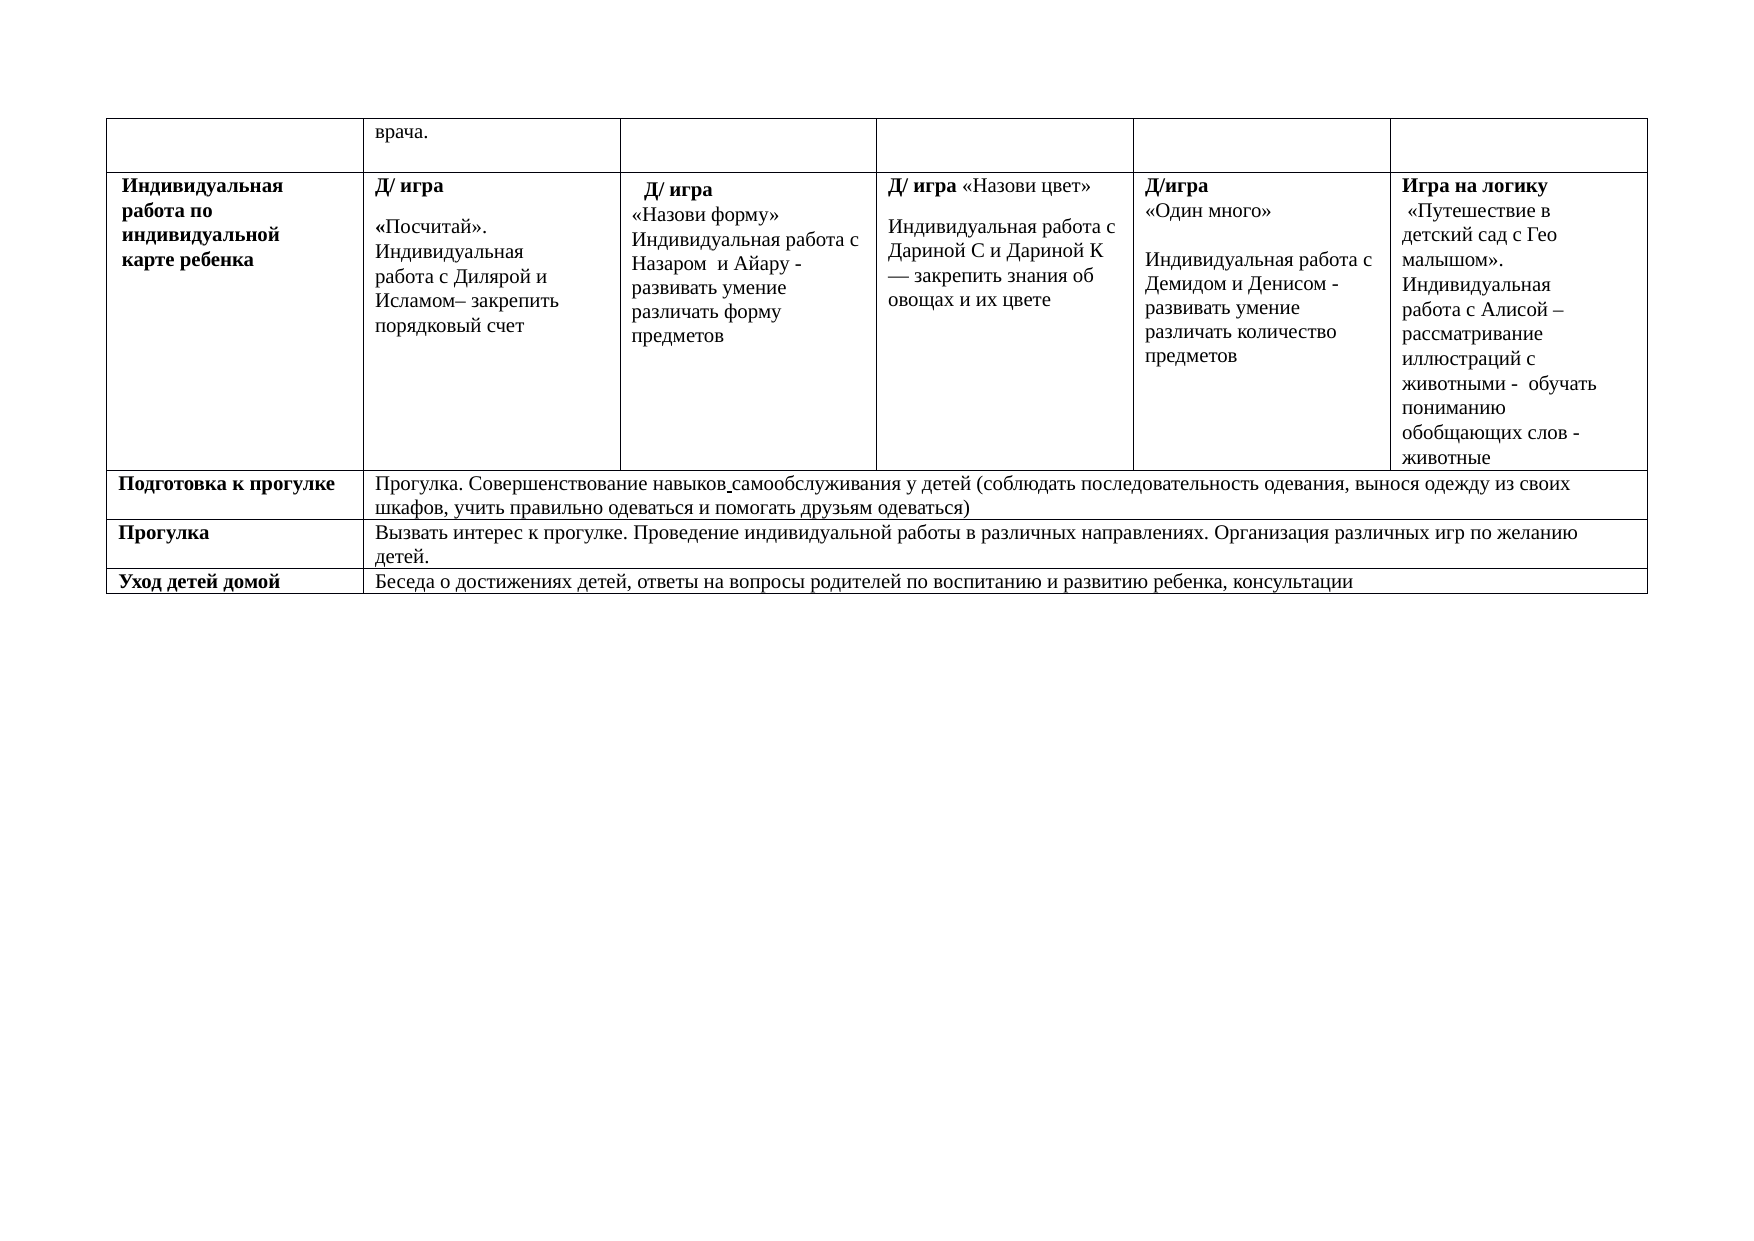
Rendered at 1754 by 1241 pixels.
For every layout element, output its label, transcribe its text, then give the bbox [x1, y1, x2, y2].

table_cell [877, 119, 1133, 172]
table_cell Прогулка [107, 520, 363, 568]
table_cell Уход детей домой [107, 569, 363, 593]
table_cell Игра на логику «Путешествие в детский сад с Гео малышом». Индивидуальная работа с Алисой – рассматривание иллюстраций с животными - обучать пониманию обобщающих слов - животные [1391, 173, 1647, 469]
table_cell Д/ игра «Назови цвет» Индивидуальная работа с Дариной С и Дариной К— закрепить знания об овощах и их цвете [877, 173, 1133, 469]
table_cell [107, 119, 363, 172]
table_cell врача. [364, 119, 620, 172]
table_cell [1134, 119, 1390, 172]
table_cell [1391, 119, 1647, 172]
table_cell Индивидуальная работа по индивидуальной карте ребенка [107, 173, 363, 469]
table_cell Прогулка. Совершенствование навыков самообслуживания у детей (соблюдать последовательность одевания, вынося одежду из своих шкафов, учить правильно одеваться и помогать друзьям одеваться) [364, 471, 1647, 519]
table_cell Подготовка к прогулке [107, 471, 363, 519]
table_cell Д/ игра «Посчитай». Индивидуальная работа с Дилярой и Исламом– закрепить порядковый счет [364, 173, 620, 469]
table_cell Беседа о достижениях детей, ответы на вопросы родителей по воспитанию и развитию ребенка, консультации [364, 569, 1647, 593]
table_cell [621, 119, 876, 172]
table_cell Д/игра «Один много» Индивидуальная работа с Демидом и Денисом - развивать умение различать количество предметов [1134, 173, 1390, 469]
table_cell Д/ игра «Назови форму» Индивидуальная работа с Назаром и Айару - развивать умение различать форму предметов [621, 173, 876, 469]
table_cell Вызвать интерес к прогулке. Проведение индивидуальной работы в различных направлениях. Организация различных игр по желанию детей. [364, 520, 1647, 568]
